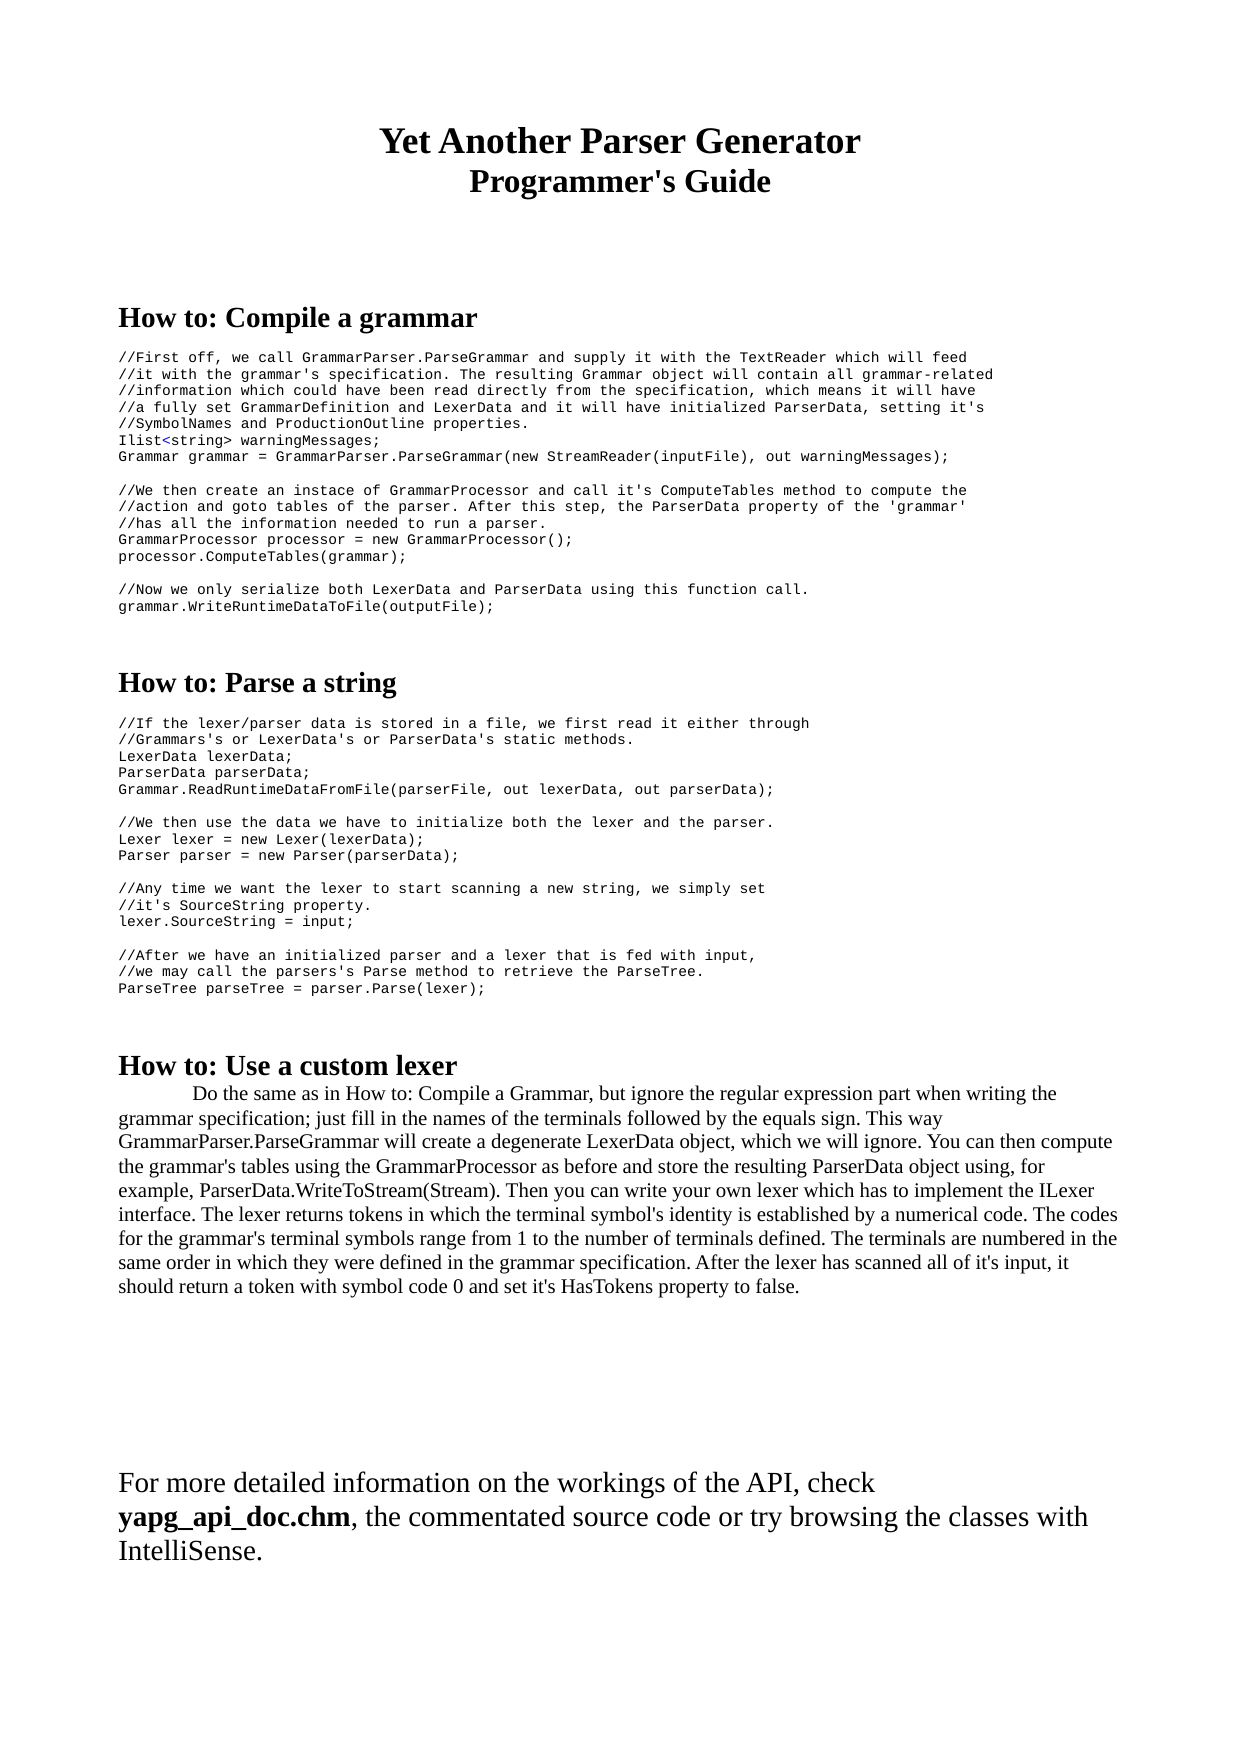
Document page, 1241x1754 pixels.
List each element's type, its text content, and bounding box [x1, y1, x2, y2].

text Programmer's Guide [118, 161, 1122, 199]
text //information which could have been read directly from the specification, which means it will have [118, 383, 1122, 400]
text How to: Parse a string [118, 666, 1122, 699]
text //Any time we want the lexer to start scanning a new string, we simply set [118, 882, 1122, 898]
text lexer.SourceString = input; [118, 915, 1122, 931]
text ParseTree parseTree = parser.Parse(lexer); [118, 981, 1122, 997]
text //If the lexer/parser data is stored in a file, we first read it either through [118, 716, 1122, 732]
text //Grammars's or LexerData's or ParserData's static methods. [118, 732, 1122, 749]
text //We then use the data we have to initialize both the lexer and the parser. [118, 815, 1122, 832]
text Grammar grammar = GrammarParser.ParseGrammar(new StreamReader(inputFile), out warningMessages); [118, 450, 1122, 466]
text //we may call the parsers's Parse method to retrieve the ParseTree. [118, 964, 1122, 981]
text //it with the grammar's specification. The resulting Grammar object will contain all grammar-related [118, 367, 1122, 383]
text Grammar.ReadRuntimeDataFromFile(parserFile, out lexerData, out parserData); [118, 782, 1122, 799]
text GrammarProcessor processor = new GrammarProcessor(); [118, 532, 1122, 549]
text //action and goto tables of the parser. After this step, the ParserData property of the 'grammar' [118, 499, 1122, 516]
text //a fully set GrammarDefinition and LexerData and it will have initialized ParserData, setting it's [118, 400, 1122, 417]
text Lexer lexer = new Lexer(lexerData); [118, 832, 1122, 848]
text Parser parser = new Parser(parserData); [118, 848, 1122, 865]
text How to: Use a custom lexer [118, 1048, 1122, 1081]
text How to: Compile a grammar [118, 300, 1122, 334]
text //has all the information needed to run a parser. [118, 516, 1122, 532]
text processor.ComputeTables(grammar); [118, 549, 1122, 566]
text ParserData parserData; [118, 766, 1122, 782]
text //First off, we call GrammarParser.ParseGrammar and supply it with the TextReader which will feed [118, 350, 1122, 367]
text Yet Another Parser Generator [118, 118, 1122, 161]
text For more detailed information on the workings of the API, check yapg_api_doc.chm, the commentated source code or try browsing the classes with IntelliSense. [118, 1466, 1122, 1566]
text Do the same as in How to: Compile a Grammar, but ignore the regular expression part when writing the grammar specification; just fill in the names of the terminals followed by the equals sign. This way GrammarParser.ParseGrammar will create a degenerate LexerData object, which we will ignore. You can then compute the grammar's tables using the GrammarProcessor as before and store the resulting ParserData object using, for example, ParserData.WriteToStream(Stream). Then you can write your own lexer which has to implement the ILexer interface. The lexer returns tokens in which the terminal symbol's identity is established by a numerical code. The codes for the grammar's terminal symbols range from 1 to the number of terminals defined. The terminals are numbered in the same order in which they were defined in the grammar specification. After the lexer has scanned all of it's input, it should return a token with symbol code 0 and set it's HasTokens property to false. [118, 1081, 1122, 1298]
text //Now we only serialize both LexerData and ParserData using this function call. [118, 582, 1122, 599]
text LexerData lexerData; [118, 749, 1122, 766]
text //After we have an initialized parser and a lexer that is fed with input, [118, 948, 1122, 964]
text Ilist<string> warningMessages; [118, 433, 1122, 450]
text //We then create an instace of GrammarProcessor and call it's ComputeTables method to compute the [118, 483, 1122, 499]
text //it's SourceString property. [118, 898, 1122, 915]
text //SymbolNames and ProductionOutline properties. [118, 417, 1122, 433]
text grammar.WriteRuntimeDataToFile(outputFile); [118, 599, 1122, 615]
